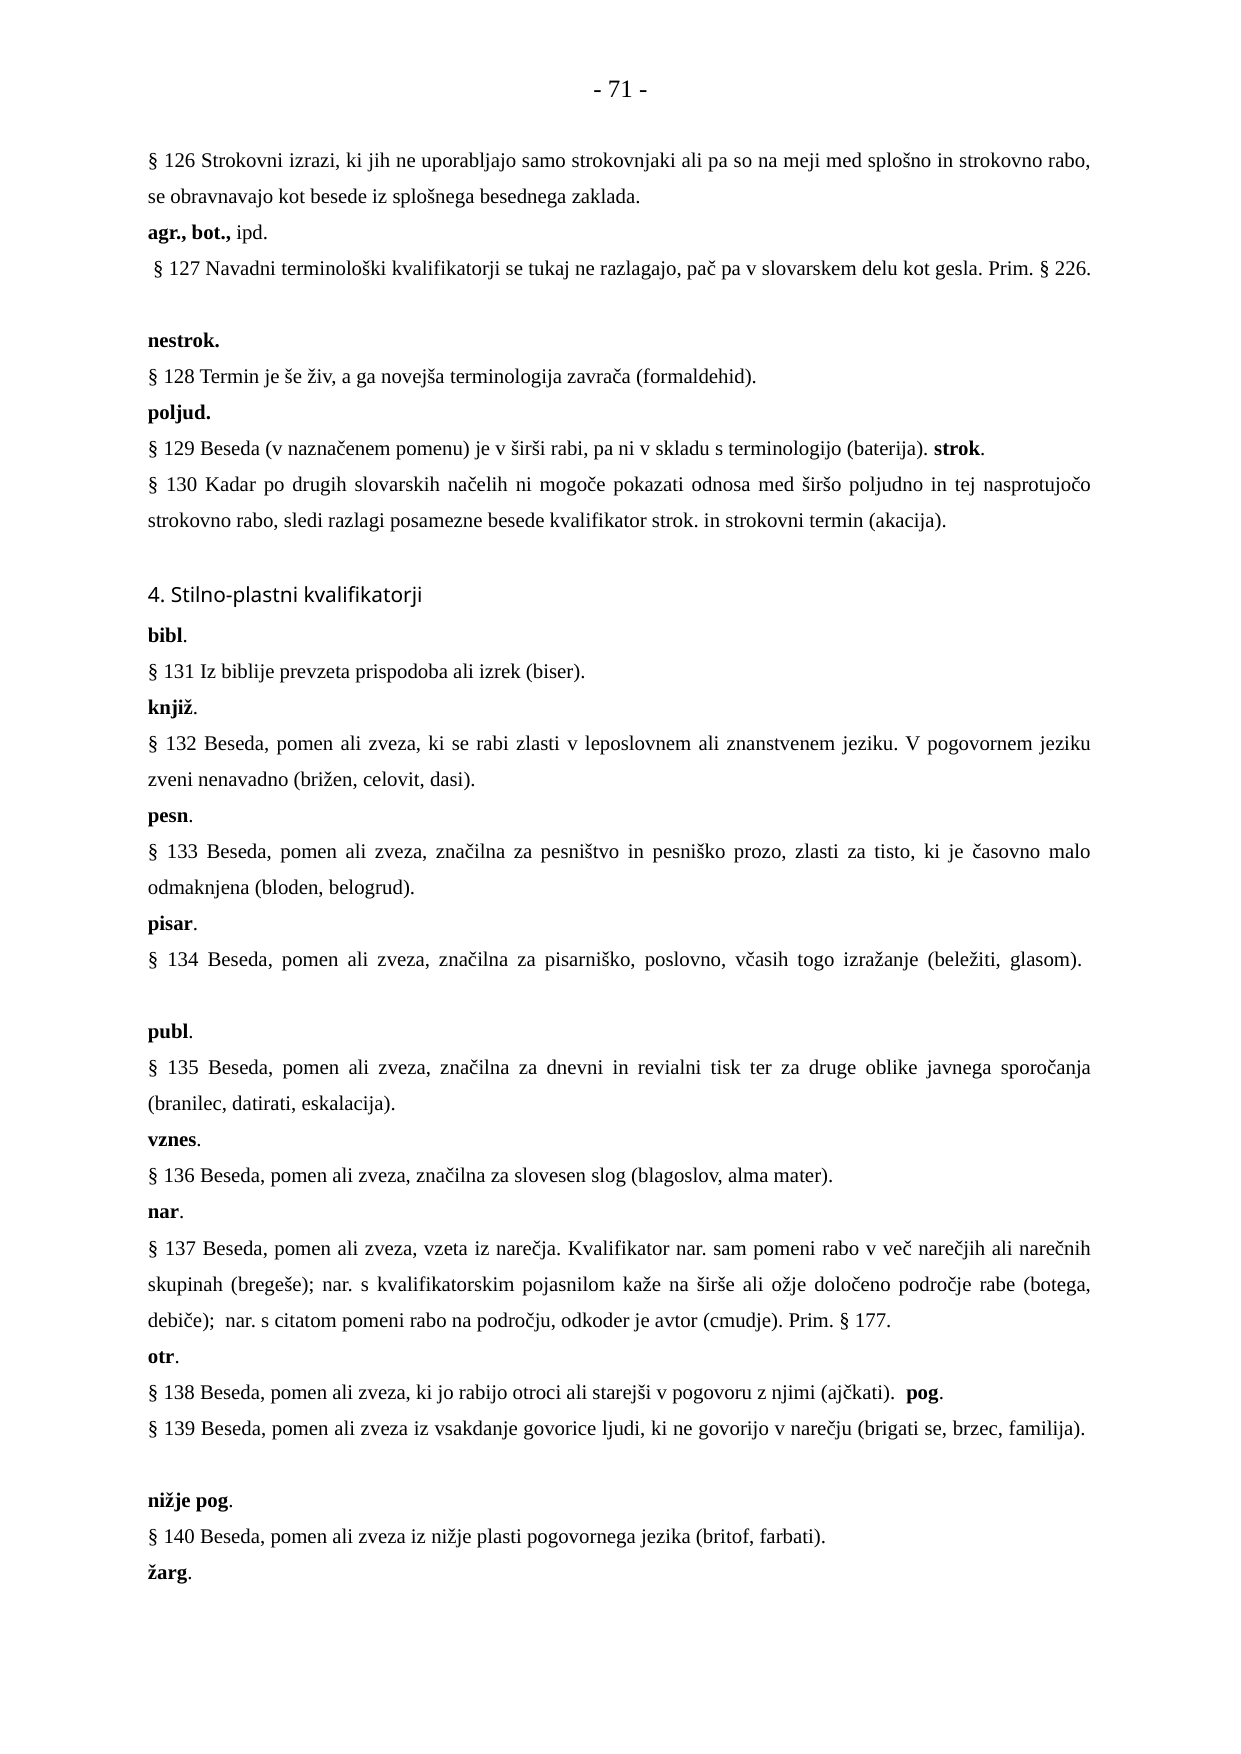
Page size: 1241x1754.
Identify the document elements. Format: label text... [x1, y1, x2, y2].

text 4. Stilno-plastni kvalifikatorji [148, 580, 1093, 608]
text § 127 Navadni terminološki kvalifikatorji se tukaj ne razlagajo, pač pa v slovarskem delu kot gesla. Prim. § 226. [148, 256, 1093, 316]
text poljud. [148, 400, 1093, 424]
text publ. [148, 1019, 1093, 1043]
text nar. [148, 1199, 1093, 1223]
text § 130 Kadar po drugih slovarskih načelih ni mogoče pokazati odnosa med širšo poljudno in tej nasprotujočo strokovno rabo, sledi razlagi posamezne besede kvalifikator strok. in strokovni termin (akacija). [148, 472, 1093, 532]
text § 131 Iz biblije prevzeta prispodoba ali izrek (biser). [148, 659, 1093, 683]
text § 139 Beseda, pomen ali zveza iz vsakdanje govorice ljudi, ki ne govorijo v narečju (brigati se, brzec, familija). [148, 1416, 1093, 1476]
text agr., bot., ipd. [148, 220, 1093, 244]
text § 140 Beseda, pomen ali zveza iz nižje plasti pogovornega jezika (britof, farbati). [148, 1524, 1093, 1548]
text § 134 Beseda, pomen ali zveza, značilna za pisarniško, poslovno, včasih togo izražanje (beležiti, glasom). [148, 947, 1093, 1007]
text § 133 Beseda, pomen ali zveza, značilna za pesništvo in pesniško prozo, zlasti za tisto, ki je časovno malo odmaknjena (bloden, belogrud). [148, 839, 1093, 899]
text § 126 Strokovni izrazi, ki jih ne uporabljajo samo strokovnjaki ali pa so na meji med splošno in strokovno rabo, se obravnavajo kot besede iz splošnega besednega zaklada. [148, 148, 1093, 208]
text vznes. [148, 1127, 1093, 1151]
text otr. [148, 1343, 1093, 1368]
text § 138 Beseda, pomen ali zveza, ki jo rabijo otroci ali starejši v pogovoru z njimi (ajčkati). pog. [148, 1379, 1093, 1404]
text § 136 Beseda, pomen ali zveza, značilna za slovesen slog (blagoslov, alma mater). [148, 1163, 1093, 1187]
text bibl. [148, 623, 1093, 647]
text žarg. [148, 1560, 1093, 1584]
text § 132 Beseda, pomen ali zveza, ki se rabi zlasti v leposlovnem ali znanstvenem jeziku. V pogovornem jeziku zveni nenavadno (brižen, celovit, dasi). [148, 731, 1093, 791]
text § 135 Beseda, pomen ali zveza, značilna za dnevni in revialni tisk ter za druge oblike javnega sporočanja (branilec, datirati, eskalacija). [148, 1055, 1093, 1115]
text § 129 Beseda (v naznačenem pomenu) je v širši rabi, pa ni v skladu s terminologijo (baterija). strok. [148, 436, 1093, 460]
text nestrok. [148, 328, 1093, 352]
text § 137 Beseda, pomen ali zveza, vzeta iz narečja. Kvalifikator nar. sam pomeni rabo v več narečjih ali narečnih skupinah (bregeše); nar. s kvalifikatorskim pojasnilom kaže na širše ali ožje določeno področje rabe (botega, debiče); nar. s citatom pomeni rabo na področju, odkoder je avtor (cmudje). Prim. § 177. [148, 1235, 1093, 1332]
text nižje pog. [148, 1488, 1093, 1512]
text knjiž. [148, 695, 1093, 719]
text pesn. [148, 803, 1093, 827]
text pisar. [148, 911, 1093, 935]
text § 128 Termin je še živ, a ga novejša terminologija zavrača (formaldehid). [148, 364, 1093, 388]
